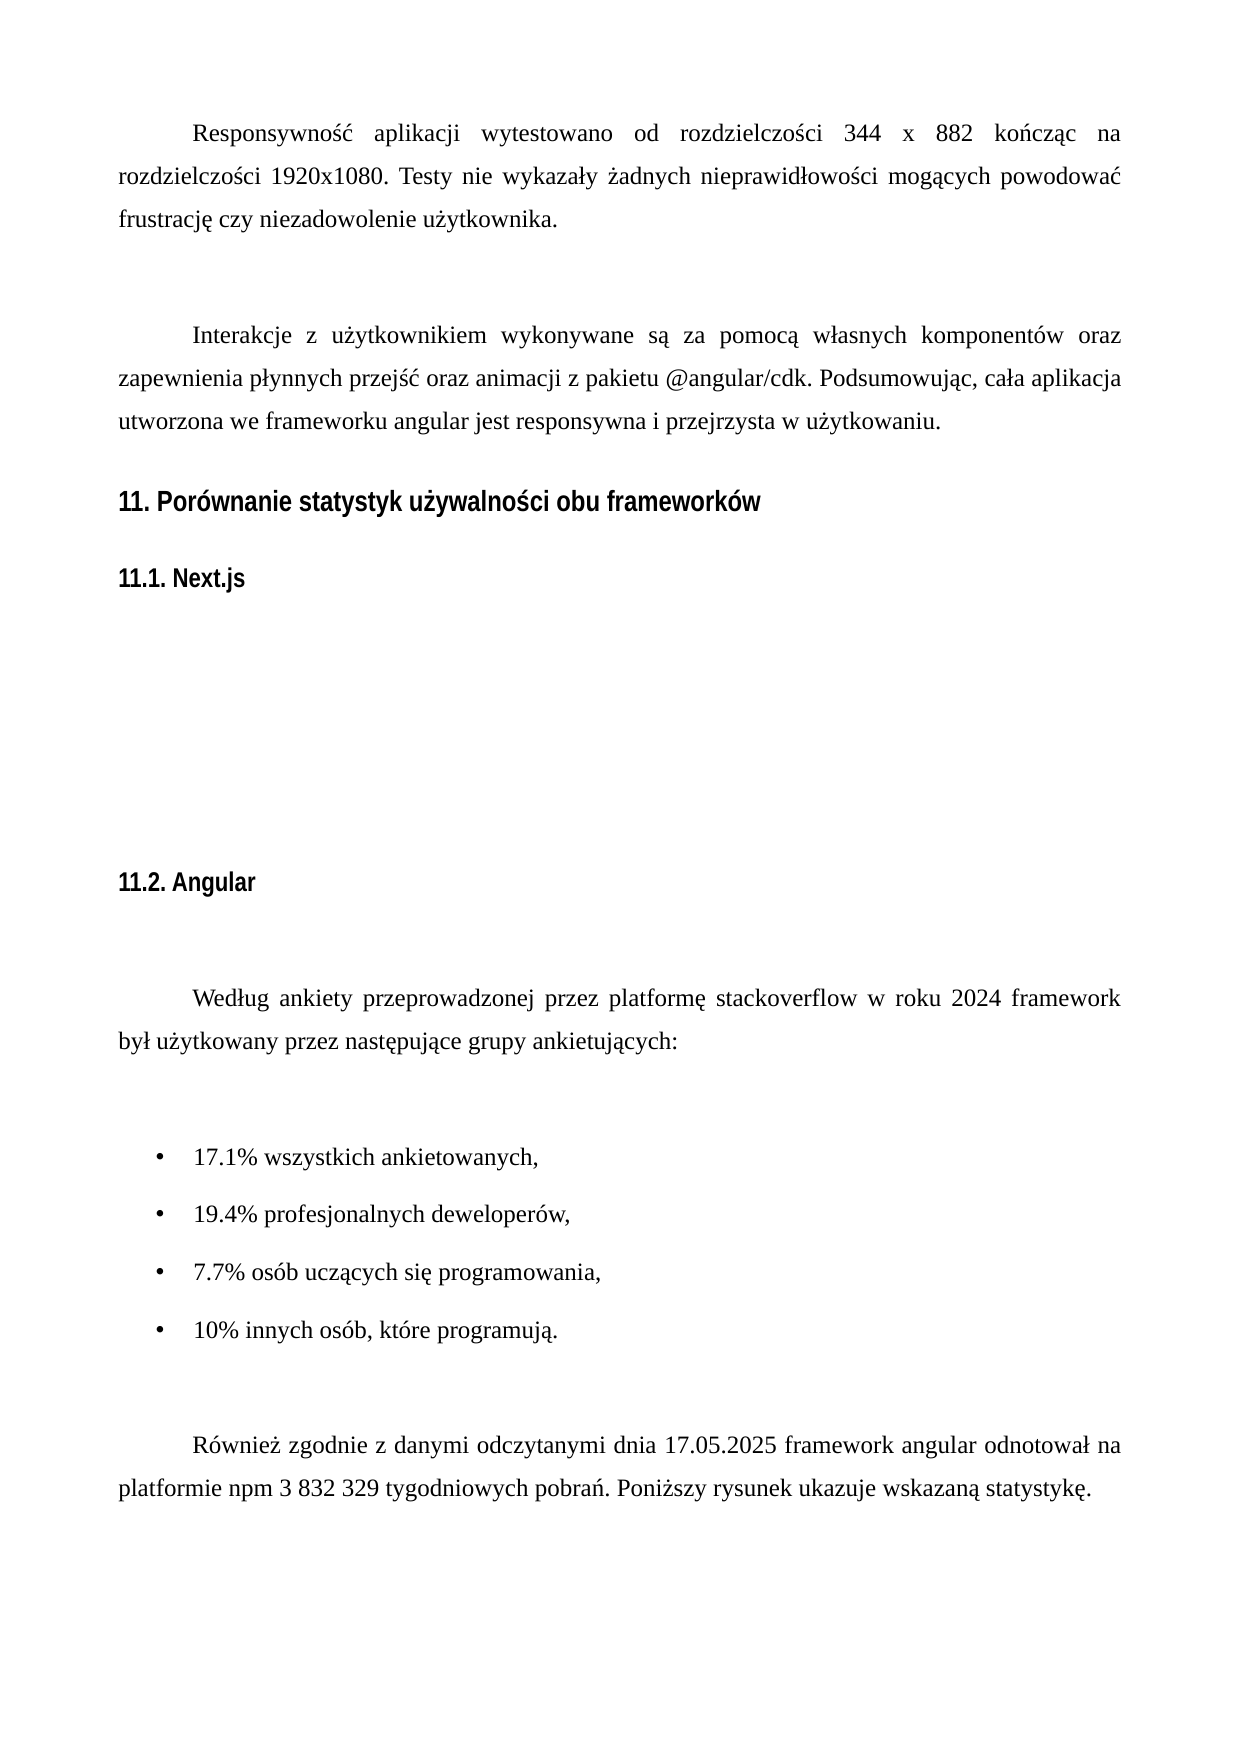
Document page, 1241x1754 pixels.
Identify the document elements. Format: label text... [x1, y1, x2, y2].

list 19.4% profesjonalnych deweloperów, [156, 1199, 1122, 1228]
text Według ankiety przeprowadzonej przez platformę stackoverflow w roku 2024 framework był użytkowany przez następujące grupy ankietujących: [118, 983, 1122, 1055]
list 7.7% osób uczących się programowania, [156, 1257, 1122, 1286]
text Responsywność aplikacji wytestowano od rozdzielczości 344 x 882 kończąc na rozdzielczości 1920x1080. Testy nie wykazały żadnych nieprawidłowości mogących powodować frustrację czy niezadowolenie użytkownika. [118, 118, 1122, 233]
subtitle 11.2. Angular [118, 866, 1122, 897]
text Również zgodnie z danymi odczytanymi dnia 17.05.2025 framework angular odnotował na platformie npm 3 832 329 tygodniowych pobrań. Poniższy rysunek ukazuje wskazaną statystykę. [118, 1430, 1122, 1502]
subtitle 11. Porównanie statystyk używalności obu frameworków [118, 484, 1122, 518]
subtitle 11.1. Next.js [118, 562, 1122, 593]
text Interakcje z użytkownikiem wykonywane są za pomocą własnych komponentów oraz zapewnienia płynnych przejść oraz animacji z pakietu @angular/cdk. Podsumowując, cała aplikacja utworzona we frameworku angular jest responsywna i przejrzysta w użytkowaniu. [118, 320, 1122, 435]
list 10% innych osób, które programują. [156, 1315, 1122, 1343]
list 17.1% wszystkich ankietowanych, [156, 1142, 1122, 1170]
